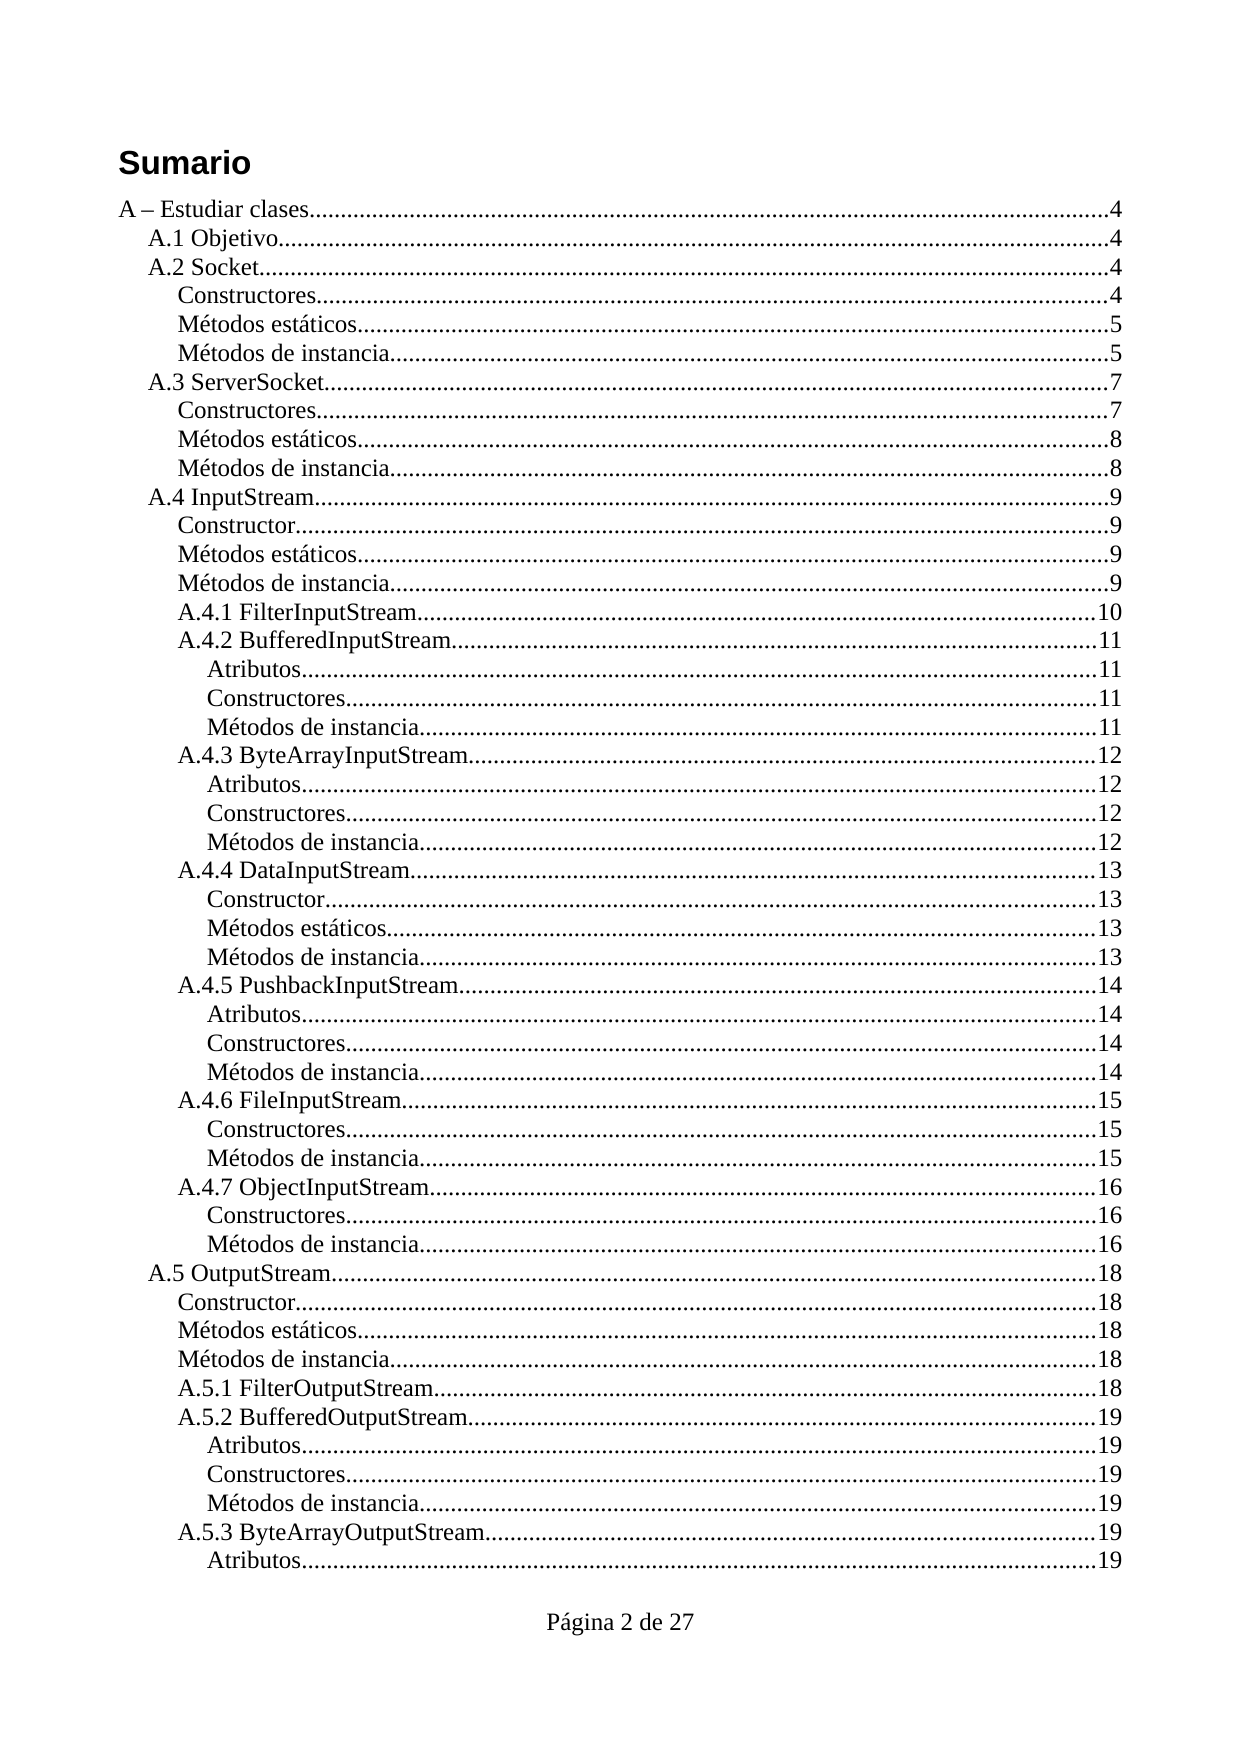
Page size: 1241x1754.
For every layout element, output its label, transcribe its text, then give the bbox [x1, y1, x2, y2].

text Constructores 4 [177, 280, 1122, 309]
text Atributos 19 [207, 1545, 1122, 1574]
text A.5.3 ByteArrayOutputStream 19 [177, 1517, 1122, 1545]
text Métodos estáticos 13 [207, 913, 1122, 942]
text A.5 OutputStream 18 [148, 1258, 1122, 1287]
text Constructores 16 [207, 1200, 1122, 1229]
text Métodos de instancia 16 [207, 1229, 1122, 1258]
text A.4.4 DataInputStream 13 [177, 855, 1122, 884]
text A.4.1 FilterInputStream 10 [177, 597, 1122, 625]
text A.4.3 ByteArrayInputStream 12 [177, 740, 1122, 769]
text Constructores 11 [207, 683, 1122, 712]
text Métodos de instancia 5 [177, 338, 1122, 367]
text Constructores 7 [177, 395, 1122, 424]
text A.4 InputStream 9 [148, 482, 1122, 510]
text A – Estudiar clases 4 [118, 194, 1122, 223]
text A.2 Socket 4 [148, 252, 1122, 280]
text Métodos estáticos 5 [177, 309, 1122, 338]
text Métodos de instancia 12 [207, 827, 1122, 855]
text Constructores 19 [207, 1459, 1122, 1488]
text Constructores 12 [207, 798, 1122, 827]
text A.5.1 FilterOutputStream 18 [177, 1373, 1122, 1402]
text Métodos de instancia 19 [207, 1488, 1122, 1517]
text Métodos de instancia 13 [207, 942, 1122, 970]
text Constructor 13 [207, 884, 1122, 913]
text Atributos 11 [207, 654, 1122, 683]
text Constructores 14 [207, 1028, 1122, 1057]
text A.4.7 ObjectInputStream 16 [177, 1172, 1122, 1200]
text Métodos de instancia 18 [177, 1344, 1122, 1373]
subtitle Sumario [118, 143, 1122, 182]
text A.1 Objetivo 4 [148, 223, 1122, 252]
text Constructor 9 [177, 510, 1122, 539]
text Atributos 12 [207, 769, 1122, 798]
text Métodos estáticos 18 [177, 1315, 1122, 1344]
text A.5.2 BufferedOutputStream 19 [177, 1402, 1122, 1430]
text Métodos de instancia 15 [207, 1143, 1122, 1172]
text A.4.2 BufferedInputStream 11 [177, 625, 1122, 654]
text Métodos estáticos 9 [177, 539, 1122, 568]
text A.4.6 FileInputStream 15 [177, 1085, 1122, 1114]
text Métodos de instancia 9 [177, 568, 1122, 597]
text Métodos estáticos 8 [177, 424, 1122, 453]
text A.3 ServerSocket 7 [148, 367, 1122, 395]
text Métodos de instancia 11 [207, 712, 1122, 740]
text Atributos 14 [207, 999, 1122, 1028]
text Constructores 15 [207, 1114, 1122, 1143]
text Métodos de instancia 8 [177, 453, 1122, 482]
text A.4.5 PushbackInputStream 14 [177, 970, 1122, 999]
text Métodos de instancia 14 [207, 1057, 1122, 1085]
text Constructor 18 [177, 1287, 1122, 1315]
text Atributos 19 [207, 1430, 1122, 1459]
